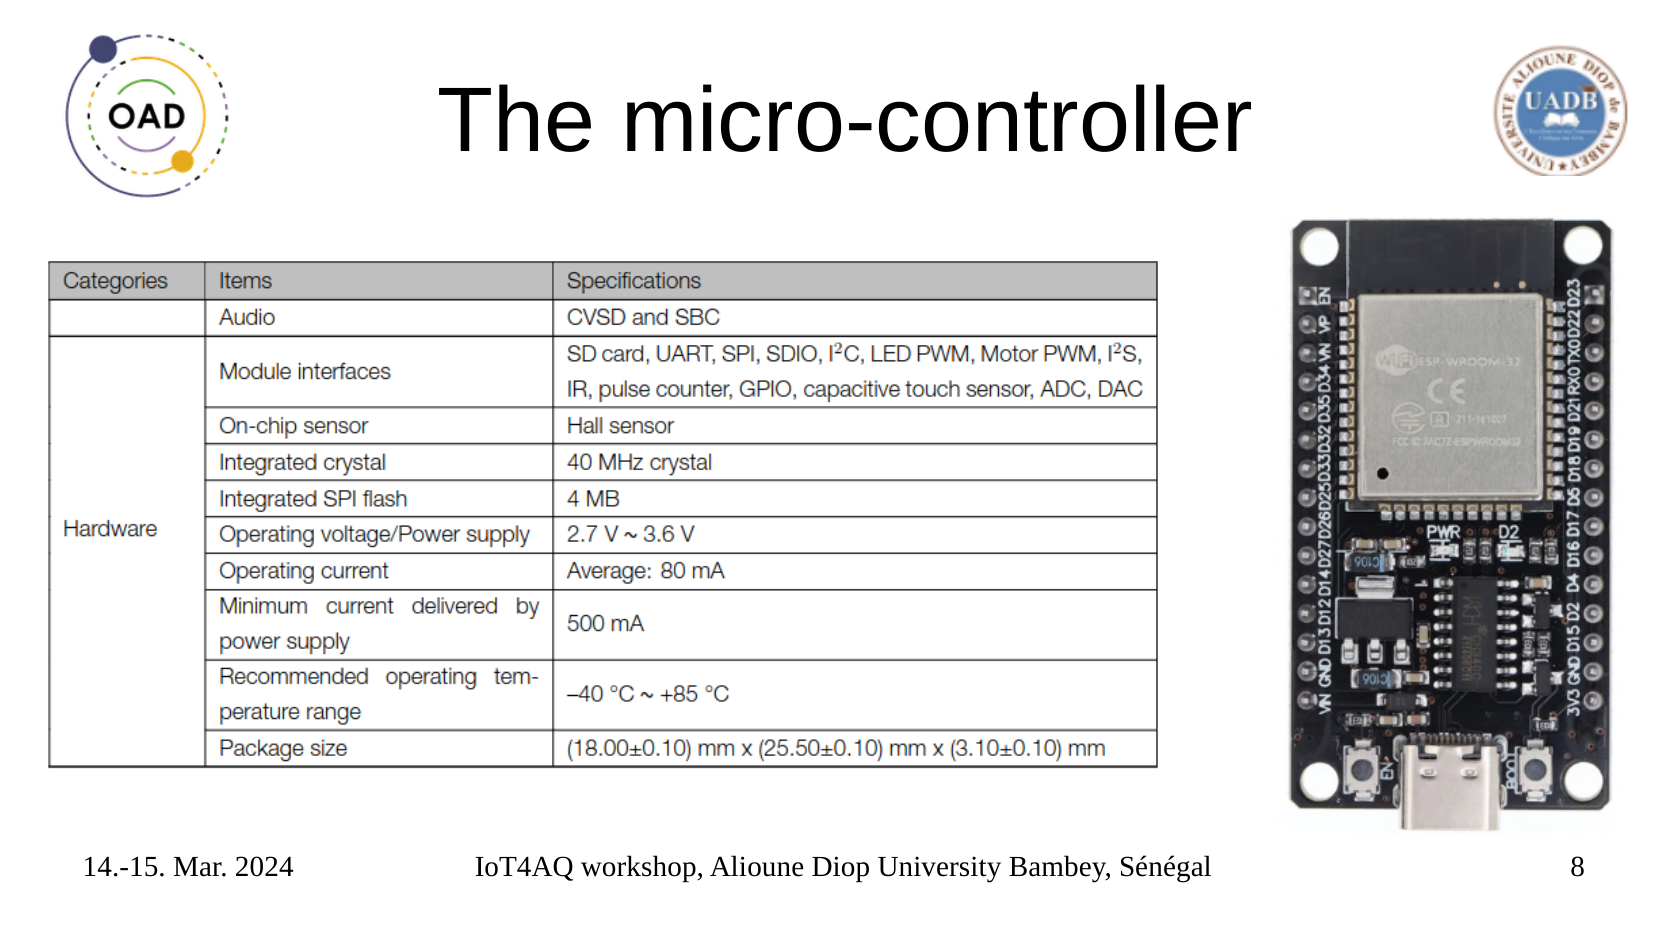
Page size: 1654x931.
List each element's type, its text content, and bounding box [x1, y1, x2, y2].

picture [39, 237, 1189, 779]
picture [25, 20, 263, 218]
picture [1248, 37, 1641, 848]
title The micro-controller [262, 37, 1430, 193]
